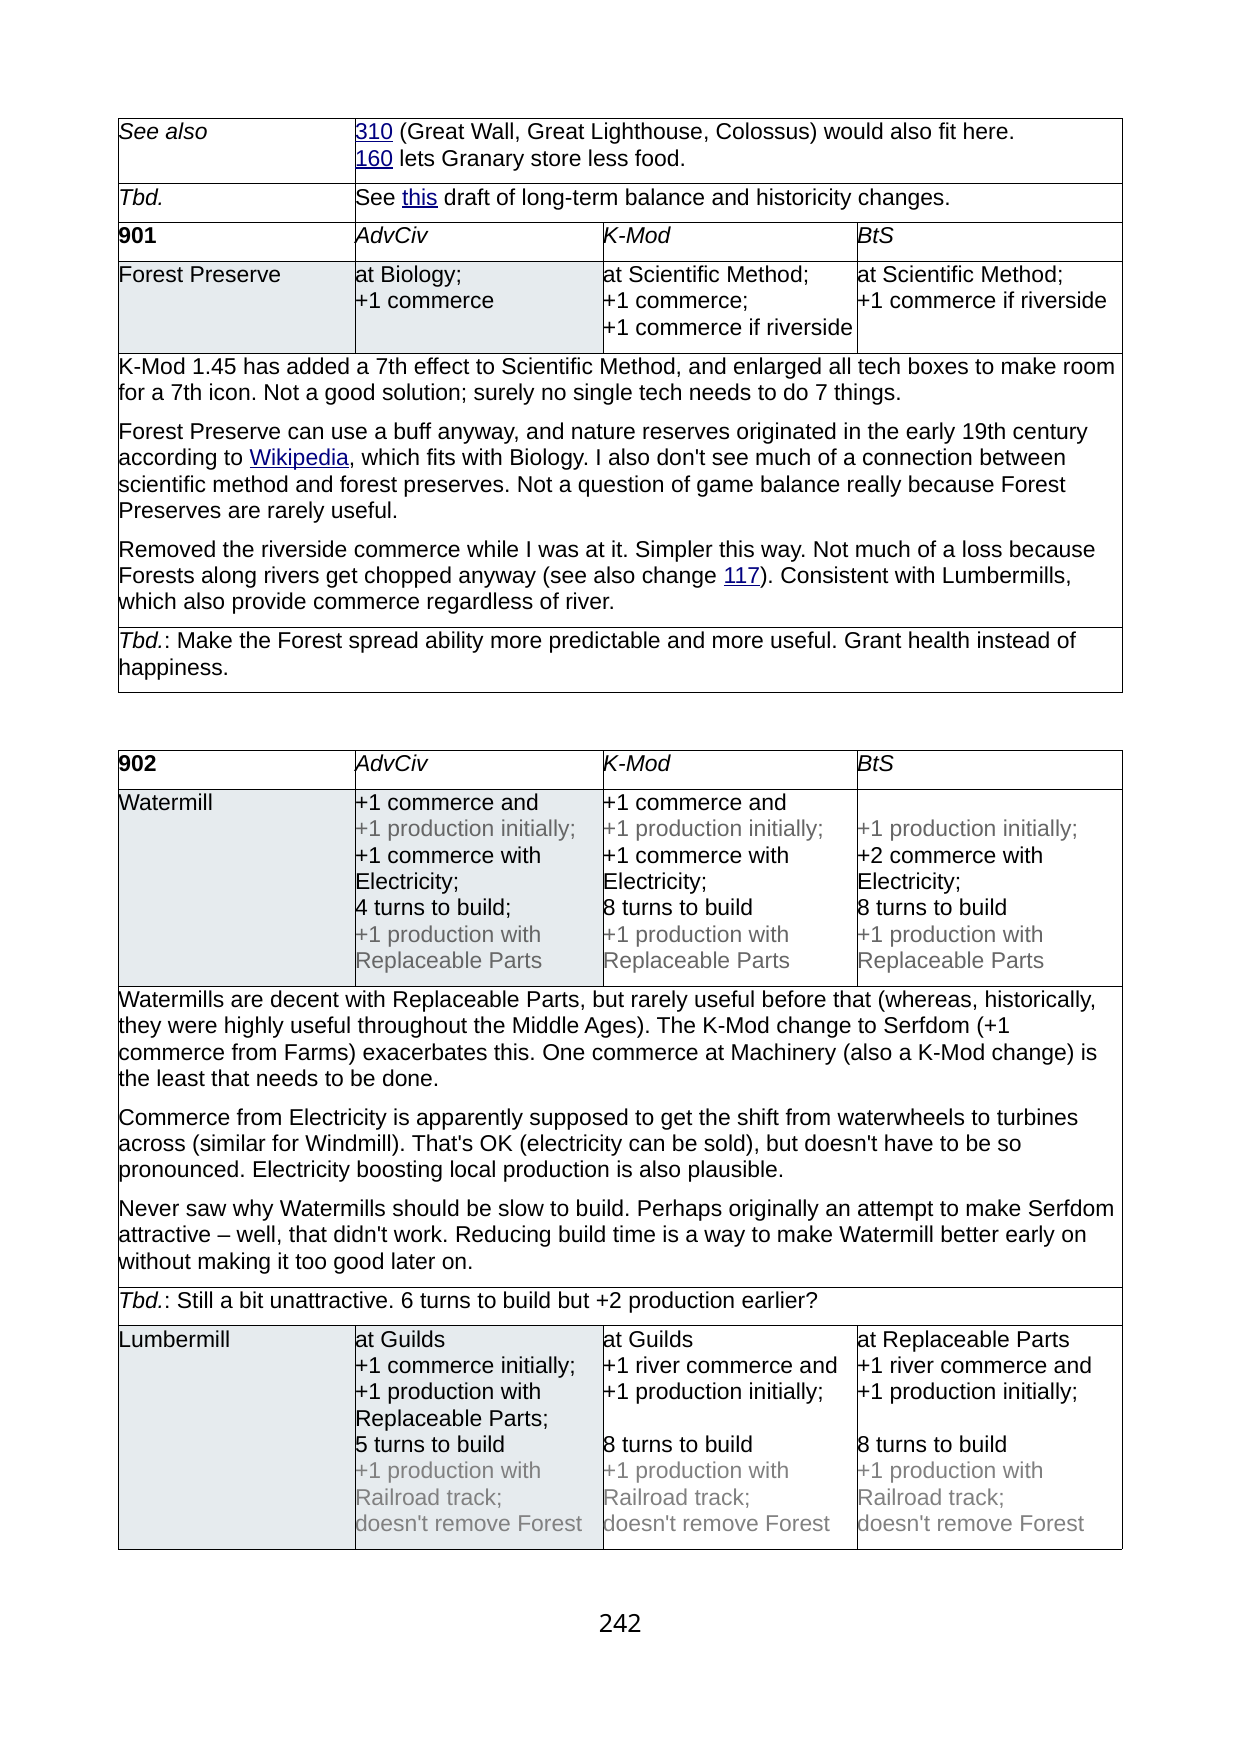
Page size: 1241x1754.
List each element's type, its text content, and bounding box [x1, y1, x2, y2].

table_cell See also [119, 119, 355, 183]
table_cell at Replaceable Parts +1 river commerce and +1 production initially; 8 turns to build +1 production with Railroad track; doesn't remove Forest [858, 1326, 1122, 1549]
table_cell +1 production initially; +2 commerce with Electricity; 8 turns to build +1 production with Replaceable Parts [858, 790, 1122, 986]
table_cell AdvCiv [356, 223, 603, 261]
table_cell Watermill [119, 790, 355, 986]
table_cell Watermills are decent with Replaceable Parts, but rarely useful before that (whereas, historically, they were highly useful throughout the Middle Ages). The K-Mod change to Serfdom (+1 commerce from Farms) exacerbates this. One commerce at Machinery (also a K-Mod change) is the least that needs to be done. Commerce from Electricity is apparently supposed to get the shift from waterwheels to turbines across (similar for Windmill). That's OK (electricity can be sold), but doesn't have to be so pronounced. Electricity boosting local production is also plausible. Never saw why Watermills should be slow to build. Perhaps originally an attempt to make Serfdom attractive – well, that didn't work. Reducing build time is a way to make Watermill better early on without making it too good later on. [119, 987, 1122, 1287]
table_cell at Scientific Method; +1 commerce; +1 commerce if riverside [604, 262, 857, 353]
table_cell +1 commerce and +1 production initially; +1 commerce with Electricity; 8 turns to build +1 production with Replaceable Parts [604, 790, 857, 986]
table_cell at Guilds +1 river commerce and +1 production initially; 8 turns to build +1 production with Railroad track; doesn't remove Forest [604, 1326, 857, 1549]
table_cell K-Mod 1.45 has added a 7th effect to Scientific Method, and enlarged all tech boxes to make room for a 7th icon. Not a good solution; surely no single tech needs to do 7 things. Forest Preserve can use a buff anyway, and nature reserves originated in the early 19th century according to Wikipedia, which fits with Biology. I also don't see much of a connection between scientific method and forest preserves. Not a question of game balance really because Forest Preserves are rarely useful. Removed the riverside commerce while I was at it. Simpler this way. Not much of a loss because Forests along rivers get chopped anyway (see also change 117). Consistent with Lumbermills, which also provide commerce regardless of river. [119, 354, 1122, 627]
table_cell 901 [119, 223, 355, 261]
table_cell Tbd.: Make the Forest spread ability more predictable and more useful. Grant health instead of happiness. [119, 628, 1122, 692]
table_cell at Biology; +1 commerce [356, 262, 603, 353]
table_cell Tbd. [119, 184, 355, 222]
table_header BtS [858, 751, 1122, 789]
table_cell at Scientific Method; +1 commerce if riverside [858, 262, 1122, 353]
table_cell BtS [858, 223, 1122, 261]
table_cell 310 (Great Wall, Great Lighthouse, Colossus) would also fit here. 160 lets Granary store less food. [356, 119, 1122, 183]
table_cell K-Mod [604, 223, 857, 261]
table_cell Tbd.: Still a bit unattractive. 6 turns to build but +2 production earlier? [119, 1288, 1122, 1325]
table_cell Lumbermill [119, 1326, 355, 1549]
table_header AdvCiv [356, 751, 603, 789]
table_header K-Mod [604, 751, 857, 789]
table_cell Forest Preserve [119, 262, 355, 353]
table_header 902 [119, 751, 355, 789]
table_cell See this draft of long-term balance and historicity changes. [356, 184, 1122, 222]
table_cell at Guilds +1 commerce initially; +1 production with Replaceable Parts; 5 turns to build +1 production with Railroad track; doesn't remove Forest [356, 1326, 603, 1549]
table_cell +1 commerce and +1 production initially; +1 commerce with Electricity; 4 turns to build; +1 production with Replaceable Parts [356, 790, 603, 986]
